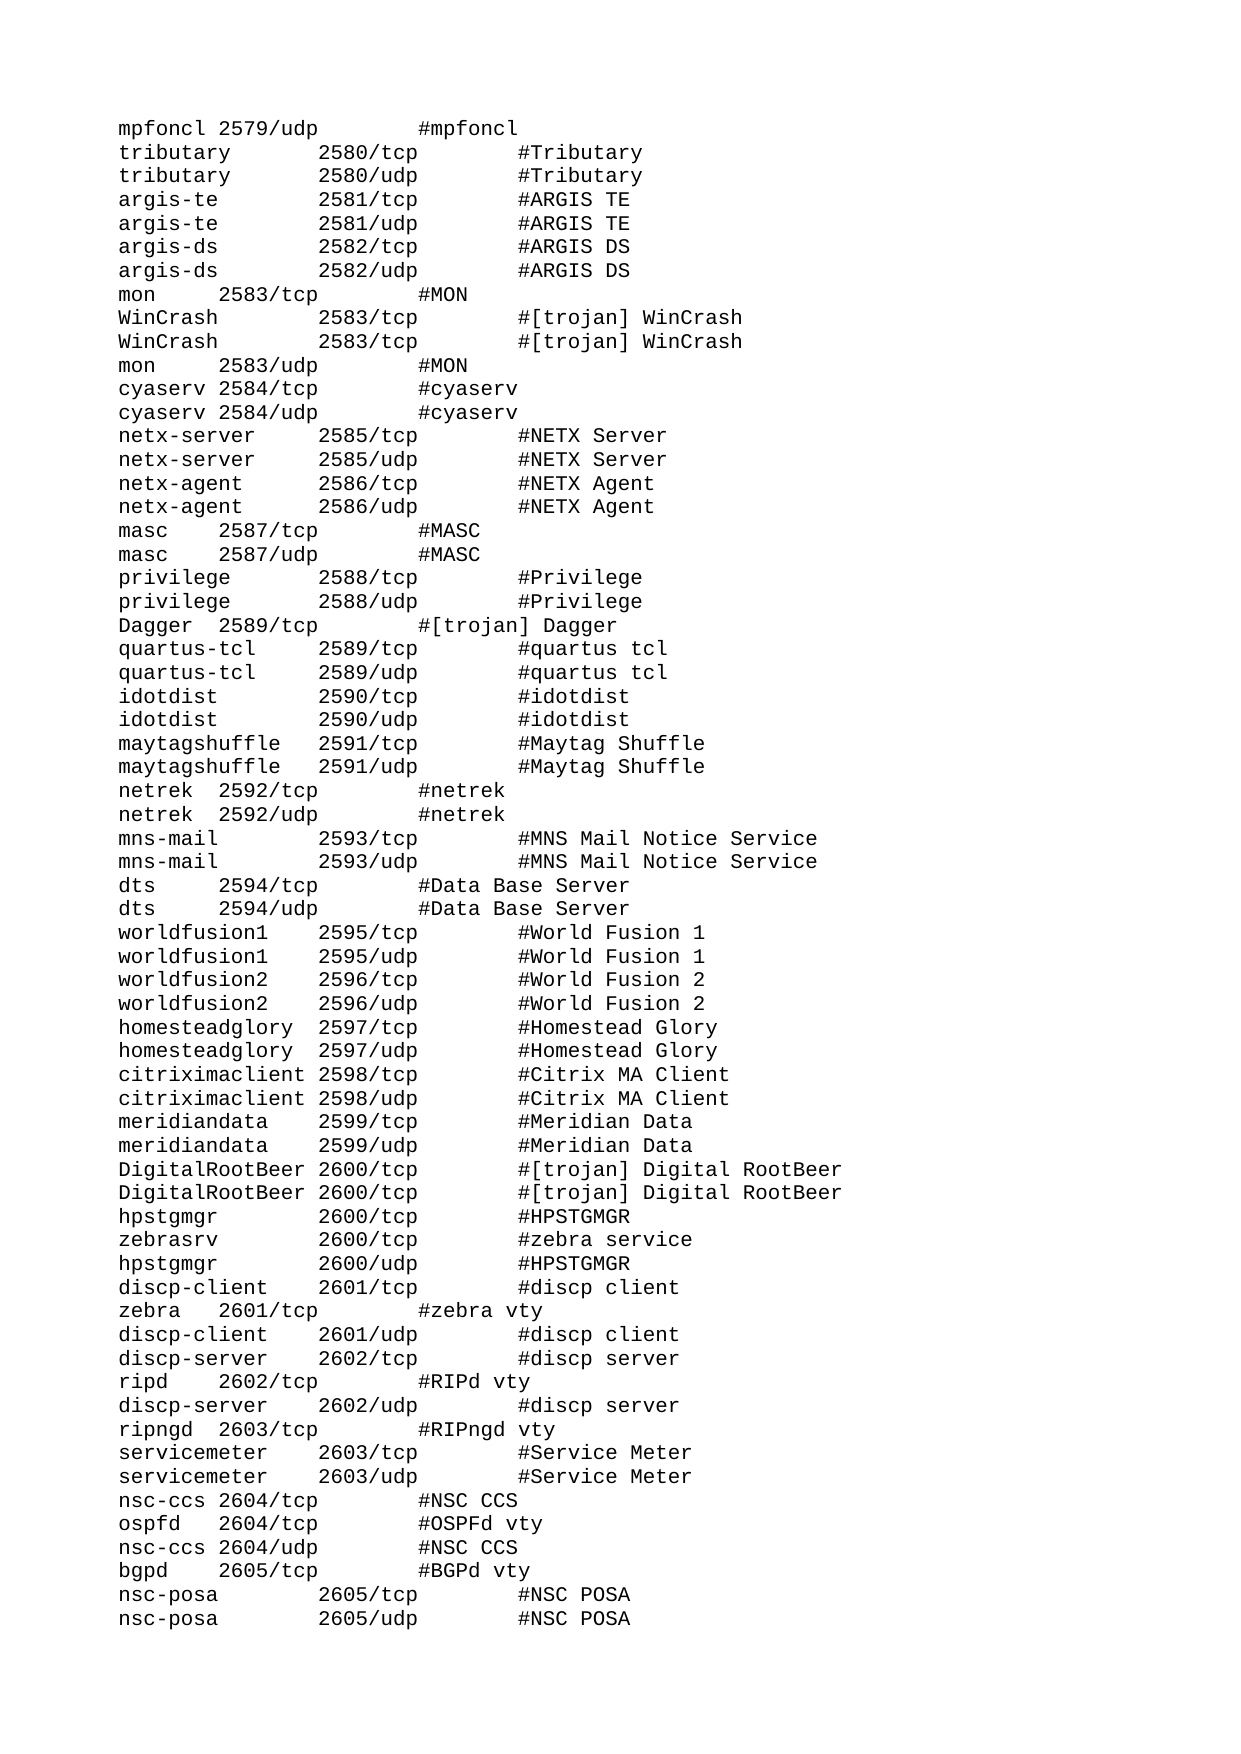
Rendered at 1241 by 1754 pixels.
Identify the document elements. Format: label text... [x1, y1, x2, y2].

text worldfusion1 2595/tcp #World Fusion 1 [118, 922, 1122, 946]
text zebra 2601/tcp #zebra vty [118, 1300, 1122, 1324]
text netrek 2592/tcp #netrek [118, 780, 1122, 804]
text argis-ds 2582/tcp #ARGIS DS [118, 236, 1122, 260]
text Dagger 2589/tcp #[trojan] Dagger [118, 615, 1122, 638]
text discp-client 2601/tcp #discp client [118, 1277, 1122, 1300]
text cyaserv 2584/udp #cyaserv [118, 402, 1122, 426]
text worldfusion2 2596/tcp #World Fusion 2 [118, 969, 1122, 993]
text quartus-tcl 2589/udp #quartus tcl [118, 662, 1122, 686]
text dts 2594/tcp #Data Base Server [118, 875, 1122, 898]
text argis-te 2581/tcp #ARGIS TE [118, 189, 1122, 213]
text DigitalRootBeer 2600/tcp #[trojan] Digital RootBeer [118, 1158, 1122, 1182]
text netrek 2592/udp #netrek [118, 804, 1122, 827]
text privilege 2588/udp #Privilege [118, 591, 1122, 615]
text ospfd 2604/tcp #OSPFd vty [118, 1513, 1122, 1537]
text mpfoncl 2579/udp #mpfoncl [118, 118, 1122, 142]
text nsc-posa 2605/udp #NSC POSA [118, 1608, 1122, 1631]
text worldfusion2 2596/udp #World Fusion 2 [118, 993, 1122, 1017]
text discp-client 2601/udp #discp client [118, 1324, 1122, 1348]
text maytagshuffle 2591/tcp #Maytag Shuffle [118, 733, 1122, 757]
text zebrasrv 2600/tcp #zebra service [118, 1229, 1122, 1253]
text citriximaclient 2598/tcp #Citrix MA Client [118, 1064, 1122, 1088]
text idotdist 2590/udp #idotdist [118, 709, 1122, 733]
text mns-mail 2593/tcp #MNS Mail Notice Service [118, 827, 1122, 851]
text tributary 2580/udp #Tributary [118, 165, 1122, 189]
text netx-agent 2586/tcp #NETX Agent [118, 473, 1122, 496]
text DigitalRootBeer 2600/tcp #[trojan] Digital RootBeer [118, 1182, 1122, 1206]
text meridiandata 2599/tcp #Meridian Data [118, 1111, 1122, 1135]
text bgpd 2605/tcp #BGPd vty [118, 1561, 1122, 1584]
text tributary 2580/tcp #Tributary [118, 142, 1122, 165]
text quartus-tcl 2589/tcp #quartus tcl [118, 638, 1122, 662]
text WinCrash 2583/tcp #[trojan] WinCrash [118, 331, 1122, 354]
text servicemeter 2603/tcp #Service Meter [118, 1442, 1122, 1466]
text mon 2583/udp #MON [118, 354, 1122, 378]
text worldfusion1 2595/udp #World Fusion 1 [118, 946, 1122, 969]
text homesteadglory 2597/udp #Homestead Glory [118, 1040, 1122, 1064]
text nsc-ccs 2604/tcp #NSC CCS [118, 1489, 1122, 1513]
text WinCrash 2583/tcp #[trojan] WinCrash [118, 307, 1122, 331]
text privilege 2588/tcp #Privilege [118, 567, 1122, 591]
text masc 2587/tcp #MASC [118, 520, 1122, 544]
text idotdist 2590/tcp #idotdist [118, 686, 1122, 709]
text servicemeter 2603/udp #Service Meter [118, 1466, 1122, 1489]
text masc 2587/udp #MASC [118, 544, 1122, 567]
text citriximaclient 2598/udp #Citrix MA Client [118, 1088, 1122, 1111]
text cyaserv 2584/tcp #cyaserv [118, 378, 1122, 402]
text ripd 2602/tcp #RIPd vty [118, 1371, 1122, 1395]
text nsc-ccs 2604/udp #NSC CCS [118, 1537, 1122, 1561]
text netx-agent 2586/udp #NETX Agent [118, 496, 1122, 520]
text nsc-posa 2605/tcp #NSC POSA [118, 1584, 1122, 1608]
text argis-te 2581/udp #ARGIS TE [118, 213, 1122, 236]
text argis-ds 2582/udp #ARGIS DS [118, 260, 1122, 284]
text dts 2594/udp #Data Base Server [118, 898, 1122, 922]
text netx-server 2585/udp #NETX Server [118, 449, 1122, 473]
text discp-server 2602/tcp #discp server [118, 1348, 1122, 1371]
text meridiandata 2599/udp #Meridian Data [118, 1135, 1122, 1158]
text mon 2583/tcp #MON [118, 284, 1122, 307]
text maytagshuffle 2591/udp #Maytag Shuffle [118, 757, 1122, 780]
text netx-server 2585/tcp #NETX Server [118, 426, 1122, 449]
text ripngd 2603/tcp #RIPngd vty [118, 1419, 1122, 1442]
text discp-server 2602/udp #discp server [118, 1395, 1122, 1419]
text hpstgmgr 2600/tcp #HPSTGMGR [118, 1206, 1122, 1229]
text hpstgmgr 2600/udp #HPSTGMGR [118, 1253, 1122, 1277]
text mns-mail 2593/udp #MNS Mail Notice Service [118, 851, 1122, 875]
text homesteadglory 2597/tcp #Homestead Glory [118, 1017, 1122, 1040]
